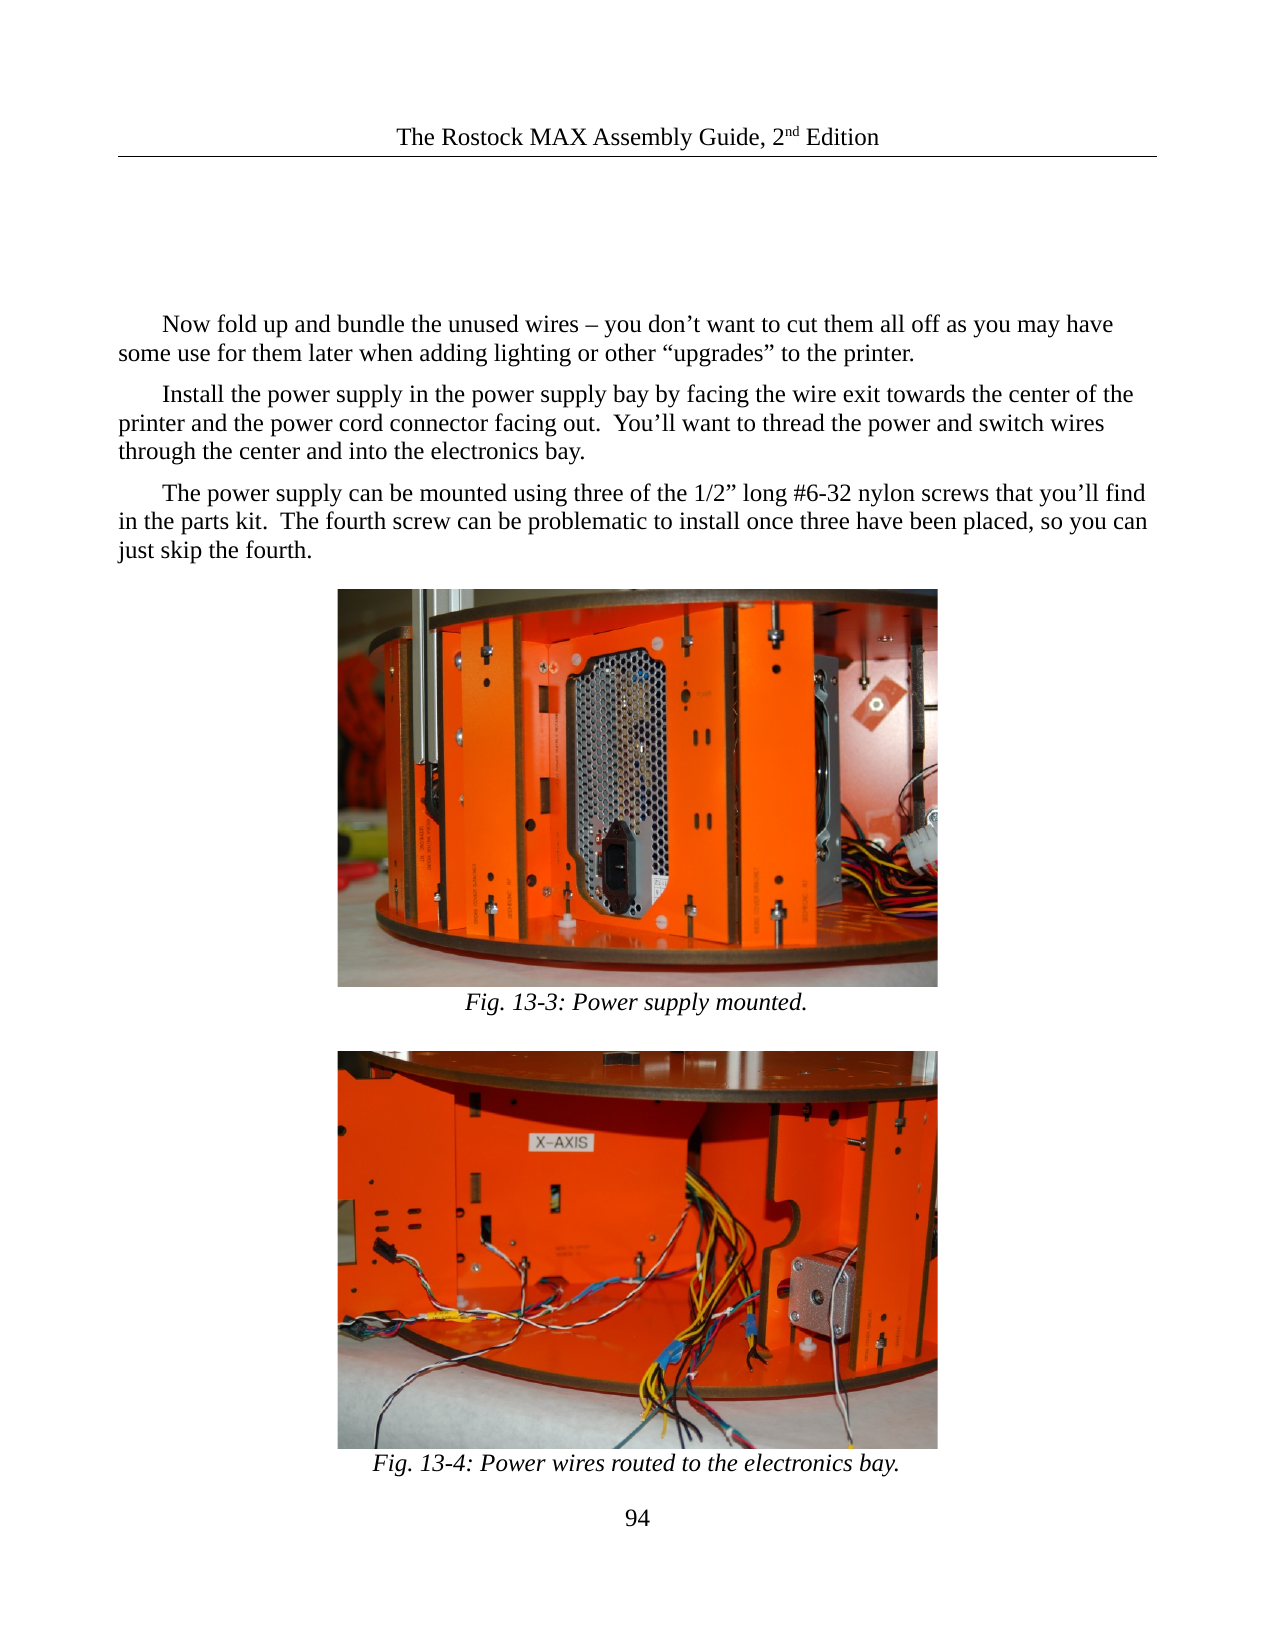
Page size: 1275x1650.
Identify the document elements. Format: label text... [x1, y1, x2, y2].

text Fig. 13-3: Power supply mounted. [337, 987, 937, 1015]
text Fig. 13-4: Power wires routed to the electronics bay. [337, 1449, 937, 1477]
text Now fold up and bundle the unused wires – you don’t want to cut them all off as you may have some use for them later when adding lighting or other “upgrades” to the printer. [118, 309, 1157, 366]
picture [337, 1051, 938, 1449]
text The power supply can be mounted using three of the 1/2” long #6-32 nylon screws that you’ll find in the parts kit. The fourth screw can be problematic to install once three have been placed, so you can just skip the fourth. [118, 478, 1157, 564]
picture [337, 589, 938, 987]
text Install the power supply in the power supply bay by facing the wire exit towards the center of the printer and the power cord connector facing out. You’ll want to thread the power and switch wires through the center and into the electronics bay. [118, 379, 1157, 465]
